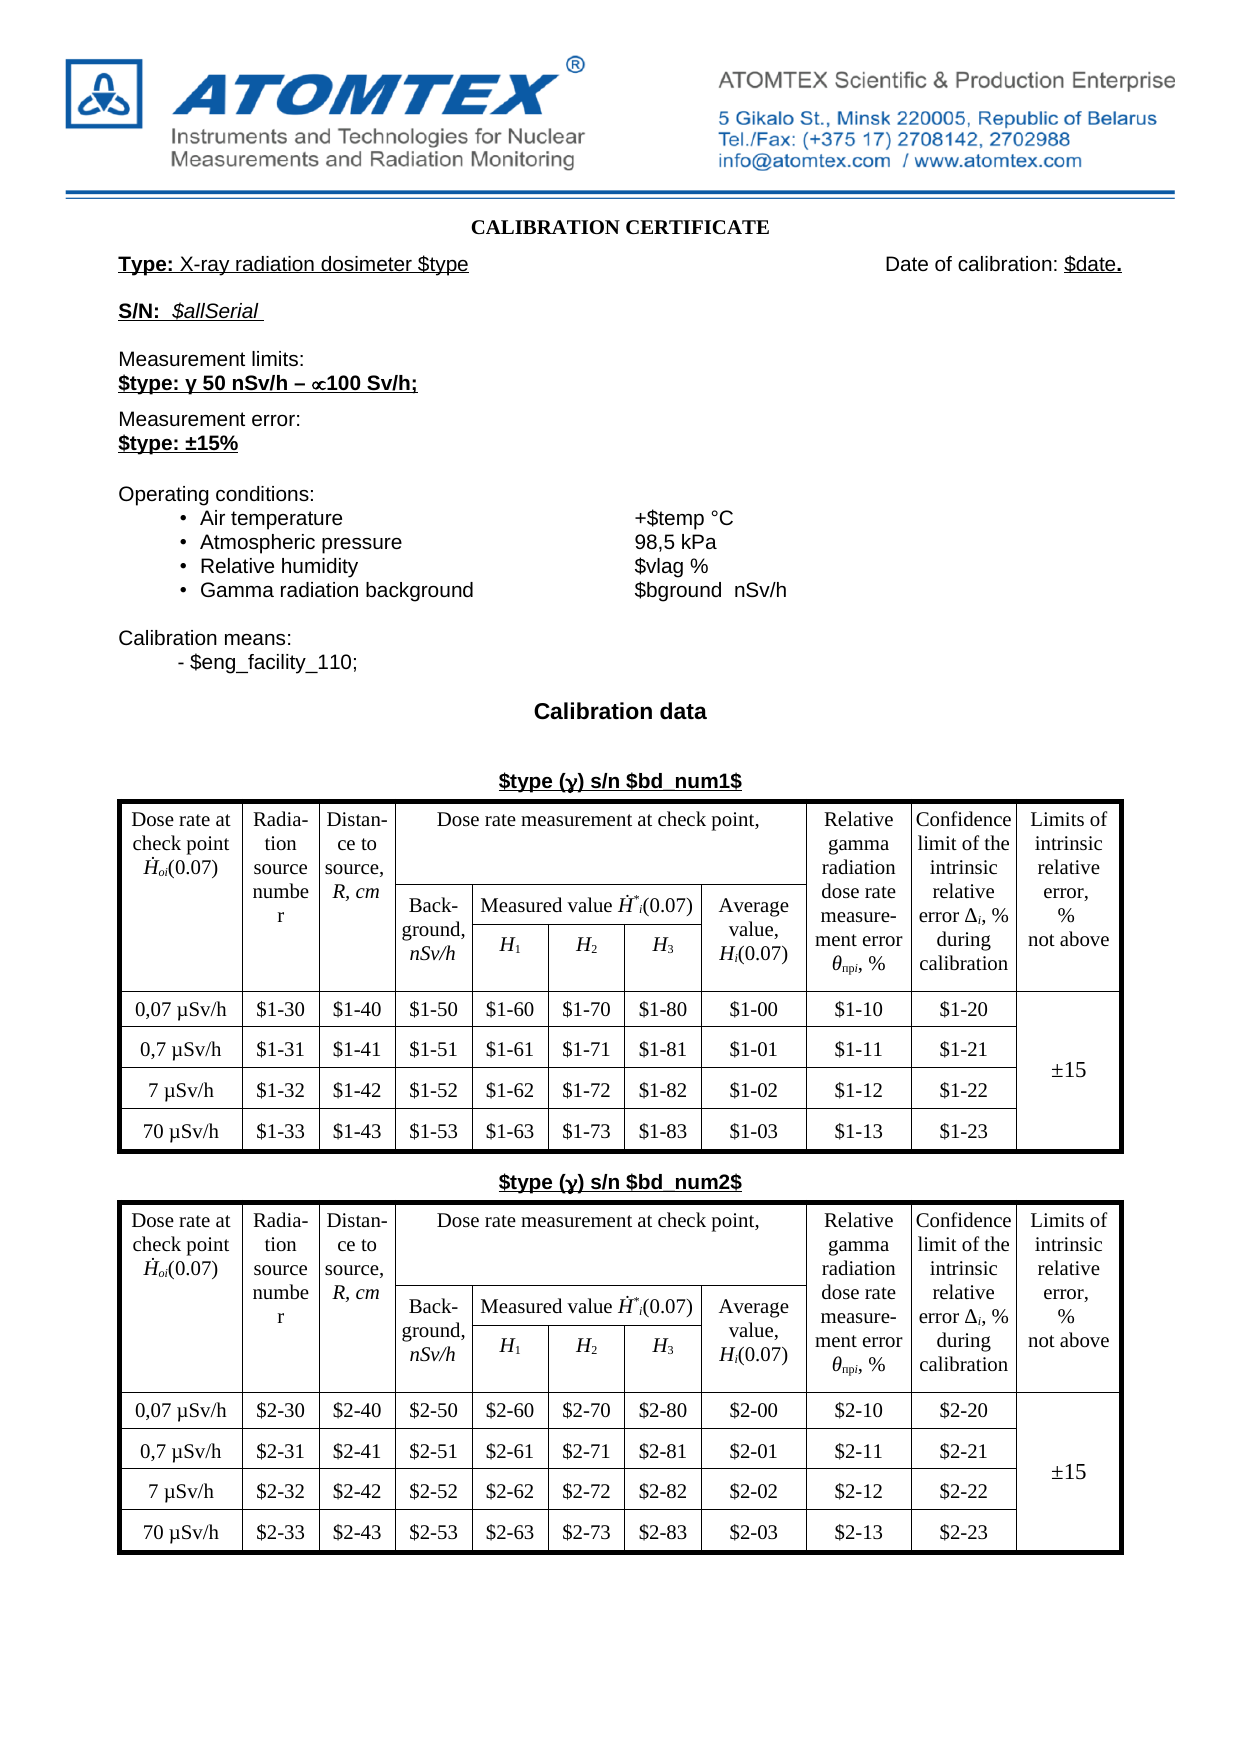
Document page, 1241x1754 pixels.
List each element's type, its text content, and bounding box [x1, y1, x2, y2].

table_cell $2-82 [625, 1469, 701, 1509]
table_cell Confidence limit of the intrinsic relative error Δi, % during calibration [912, 804, 1016, 991]
table_cell $1-12 [807, 1068, 911, 1108]
table_cell $1-22 [912, 1068, 1016, 1108]
table_cell $1-23 [912, 1109, 1016, 1149]
table_cell $2-20 [912, 1393, 1016, 1428]
table_cell $1-32 [243, 1068, 319, 1108]
table_cell $1-81 [625, 1027, 701, 1067]
table_cell Distan-ce to source, R, сm [320, 804, 395, 991]
table_cell ±15 [1017, 1393, 1119, 1550]
table_cell $1-21 [912, 1027, 1016, 1067]
table_cell $2-03 [702, 1510, 806, 1550]
table_cell 0,7 µSv/h [122, 1429, 242, 1468]
table_cell $1-72 [549, 1068, 624, 1108]
table_cell $1-10 [807, 992, 911, 1026]
list Relative humidity $vlag % [179, 554, 1122, 578]
table_cell $2-81 [625, 1429, 701, 1468]
table_cell $1-70 [549, 992, 624, 1026]
table_cell $2-32 [243, 1469, 319, 1509]
table_cell 0,7 µSv/h [122, 1027, 242, 1067]
table_cell $2-62 [473, 1469, 548, 1509]
table_header $type () s/n $bd_num1$ [119, 753, 1121, 799]
table_cell $2-50 [396, 1393, 472, 1428]
table_cell $2-22 [912, 1469, 1016, 1509]
table_cell $2-51 [396, 1429, 472, 1468]
table_cell $2-00 [702, 1393, 806, 1428]
text Measurement limits: [118, 347, 1122, 371]
table_cell $2-71 [549, 1429, 624, 1468]
table_cell H1 [473, 925, 548, 991]
table_cell $2-61 [473, 1429, 548, 1468]
table_cell $1-20 [912, 992, 1016, 1026]
table_cell Dose rate at check point Ḣoi(0.07) [122, 1205, 242, 1392]
table_cell $1-33 [243, 1109, 319, 1149]
table_cell 0,07 µSv/h [122, 1393, 242, 1428]
list Gamma radiation background $bground nSv/h [179, 578, 1122, 602]
table_cell $2-42 [320, 1469, 395, 1509]
table_cell Distan-ce to source, R, сm [320, 1205, 395, 1392]
table_cell $2-41 [320, 1429, 395, 1468]
table_cell $1-03 [702, 1109, 806, 1149]
table_cell $1-43 [320, 1109, 395, 1149]
table_cell $1-52 [396, 1068, 472, 1108]
table_cell $1-00 [702, 992, 806, 1026]
text Calibration means: [118, 626, 1122, 650]
table_cell H2 [549, 1326, 624, 1392]
table_cell Limits of intrinsic relative error, % not above [1017, 1205, 1119, 1392]
table_cell $1-61 [473, 1027, 548, 1067]
table_cell $2-72 [549, 1469, 624, 1509]
table_cell $1-01 [702, 1027, 806, 1067]
table_cell $2-11 [807, 1429, 911, 1468]
text Measurement error: [118, 407, 1122, 431]
table_cell $2-30 [243, 1393, 319, 1428]
table_cell $1-51 [396, 1027, 472, 1067]
table_cell $1-71 [549, 1027, 624, 1067]
table_cell H1 [473, 1326, 548, 1392]
text CALIBRATION CERTIFICATE [118, 215, 1122, 239]
table_cell $2-33 [243, 1510, 319, 1550]
table_cell $2-10 [807, 1393, 911, 1428]
table_cell Back-ground, nSv/h [396, 1286, 472, 1392]
table_cell $1-41 [320, 1027, 395, 1067]
table_cell $2-40 [320, 1393, 395, 1428]
table_cell $2-60 [473, 1393, 548, 1428]
table_cell Average value, Hi(0.07) [702, 1286, 806, 1392]
table_cell ±15 [1017, 992, 1119, 1149]
table_cell $1-60 [473, 992, 548, 1026]
table_cell $1-50 [396, 992, 472, 1026]
table_cell H3 [625, 925, 701, 991]
table_cell $2-52 [396, 1469, 472, 1509]
table_cell Measured value Ḣ*i(0.07) [473, 1286, 701, 1325]
table_cell 0,07 µSv/h [122, 992, 242, 1026]
table_cell $2-31 [243, 1429, 319, 1468]
table_cell $2-21 [912, 1429, 1016, 1468]
table_cell H2 [549, 925, 624, 991]
table_cell Limits of intrinsic relative error, % not above [1017, 804, 1119, 991]
table_cell $2-83 [625, 1510, 701, 1550]
text Operating conditions: [118, 482, 1122, 506]
table_cell $1-02 [702, 1068, 806, 1108]
table_cell $2-70 [549, 1393, 624, 1428]
table_cell $2-02 [702, 1469, 806, 1509]
table_cell $1-82 [625, 1068, 701, 1108]
list Air temperature +$temp °C [179, 506, 1122, 529]
table_cell Radia-tion source number [243, 1205, 319, 1392]
table_cell Dose rate measurement at check point, [396, 1205, 806, 1285]
text - $eng_facility_110; [118, 650, 1122, 674]
table_cell $2-80 [625, 1393, 701, 1428]
table_cell $1-13 [807, 1109, 911, 1149]
list Atmospheric pressure 98,5 kPa [179, 529, 1122, 554]
table_cell 7 µSv/h [122, 1068, 242, 1108]
table_cell Relative gamma radiation dose rate measure-ment error θпрi, % [807, 804, 911, 991]
table_cell Relative gamma radiation dose rate measure-ment error θпрi, % [807, 1205, 911, 1392]
table_cell $1-40 [320, 992, 395, 1026]
table_cell $2-12 [807, 1469, 911, 1509]
table_cell Dose rate at check point Ḣoi(0.07) [122, 804, 242, 991]
table_cell $1-30 [243, 992, 319, 1026]
table_cell $1-62 [473, 1068, 548, 1108]
table_cell $1-11 [807, 1027, 911, 1067]
table_cell $1-42 [320, 1068, 395, 1108]
table_cell $1-31 [243, 1027, 319, 1067]
table_cell $2-13 [807, 1510, 911, 1550]
table_cell Back-ground, nSv/h [396, 885, 472, 991]
table_cell $1-53 [396, 1109, 472, 1149]
text $type: γ 50 nSv/h – µ100 Sv/h; [118, 371, 1122, 395]
table_cell 70 µSv/h [122, 1510, 242, 1550]
table_cell $2-43 [320, 1510, 395, 1550]
table_cell Measured value Ḣ*i(0.07) [473, 885, 701, 924]
table_cell $2-01 [702, 1429, 806, 1468]
table_header $type () s/n $bd_num2$ [119, 1154, 1121, 1200]
table_cell $2-63 [473, 1510, 548, 1550]
text Calibration data [118, 698, 1122, 724]
table_cell $2-23 [912, 1510, 1016, 1550]
table_cell $2-53 [396, 1510, 472, 1550]
table_cell H3 [625, 1326, 701, 1392]
table_cell Confidence limit of the intrinsic relative error Δi, % during calibration [912, 1205, 1016, 1392]
table_cell Dose rate measurement at check point, [396, 804, 806, 884]
table_cell $2-73 [549, 1510, 624, 1550]
text $type: ±15% [118, 431, 1122, 455]
table_cell $1-73 [549, 1109, 624, 1149]
table_cell Radia-tion source number [243, 804, 319, 991]
table_cell 7 µSv/h [122, 1469, 242, 1509]
text Type: X-ray radiation dosimeter $type Date of calibration: $date. [118, 251, 1122, 275]
table_cell $1-83 [625, 1109, 701, 1149]
table_cell $1-80 [625, 992, 701, 1026]
table_cell 70 µSv/h [122, 1109, 242, 1149]
table_cell $1-63 [473, 1109, 548, 1149]
table_cell Average value, Hi(0.07) [702, 885, 806, 991]
text S/N: $allSerial [118, 299, 1122, 323]
